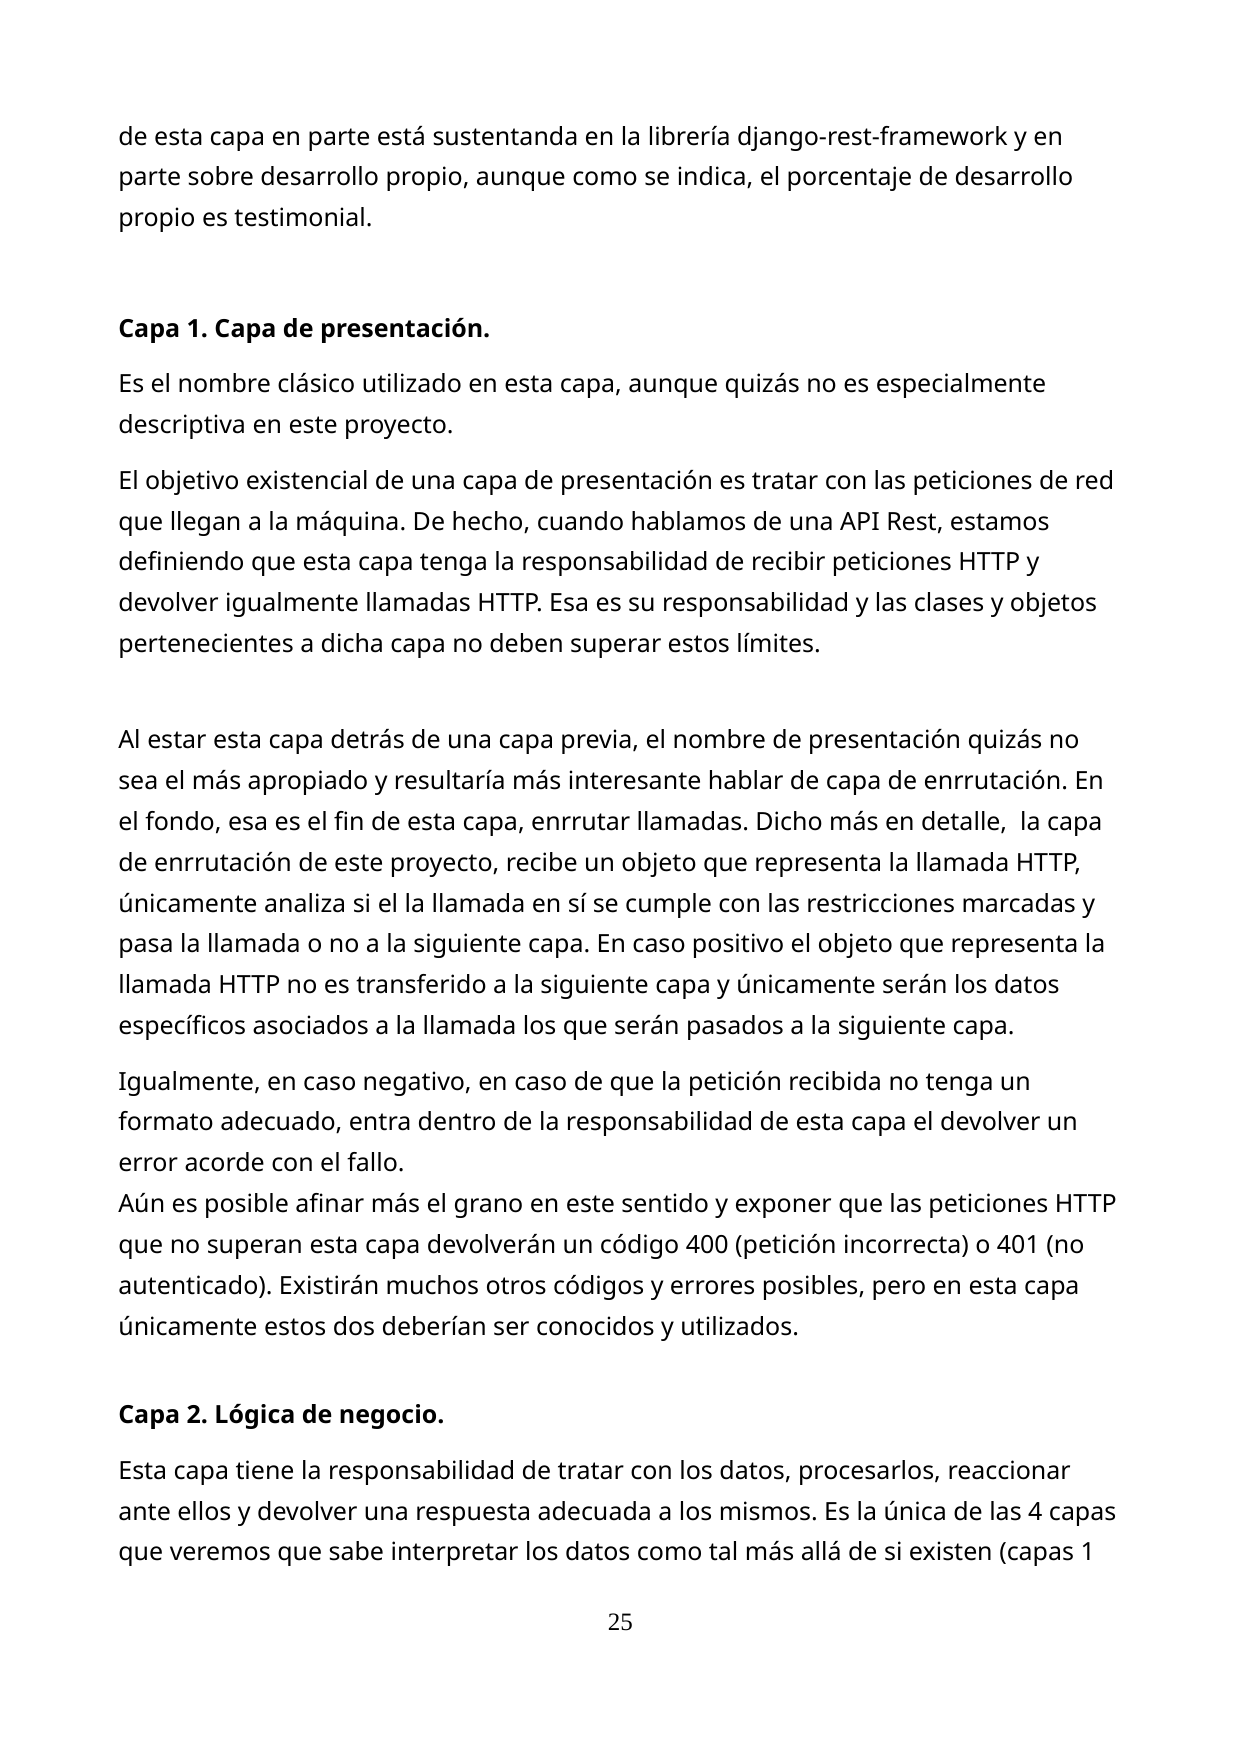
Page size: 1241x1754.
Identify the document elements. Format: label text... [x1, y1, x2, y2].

text Esta capa tiene la responsabilidad de tratar con los datos, procesarlos, reaccionar ante ellos y devolver una respuesta adecuada a los mismos. Es la única de las 4 capas que veremos que sabe interpretar los datos como tal más allá de si existen (capas 1 [118, 1452, 1122, 1568]
text El objetivo existencial de una capa de presentación es tratar con las peticiones de red que llegan a la máquina. De hecho, cuando hablamos de una API Rest, estamos definiendo que esta capa tenga la responsabilidad de recibir peticiones HTTP y devolver igualmente llamadas HTTP. Esa es su responsabilidad y las clases y objetos pertenecientes a dicha capa no deben superar estos límites. [118, 462, 1122, 701]
text Capa 1. Capa de presentación. [118, 311, 1122, 345]
text Al estar esta capa detrás de una capa previa, el nombre de presentación quizás no sea el más apropiado y resultaría más interesante hablar de capa de enrrutación. En el fondo, esa es el fin de esta capa, enrrutar llamadas. Dicho más en detalle, la capa de enrrutación de este proyecto, recibe un objeto que representa la llamada HTTP, únicamente analiza si el la llamada en sí se cumple con las restricciones marcadas y pasa la llamada o no a la siguiente capa. En caso positivo el objeto que representa la llamada HTTP no es transferido a la siguiente capa y únicamente serán los datos específicos asociados a la llamada los que serán pasados a la siguiente capa. [118, 722, 1122, 1042]
text Capa 2. Lógica de negocio. [118, 1397, 1122, 1431]
text Es el nombre clásico utilizado en esta capa, aunque quizás no es especialmente descriptiva en este proyecto. [118, 366, 1122, 441]
text de esta capa en parte está sustentanda en la librería django-rest-framework y en parte sobre desarrollo propio, aunque como se indica, el porcentaje de desarrollo propio es testimonial. [118, 118, 1122, 234]
text Igualmente, en caso negativo, en caso de que la petición recibida no tenga un formato adecuado, entra dentro de la responsabilidad de esta capa el devolver un error acorde con el fallo. Aún es posible afinar más el grano en este sentido y exponer que las peticiones HTTP que no superan esta capa devolverán un código 400 (petición incorrecta) o 401 (no autenticado). Existirán muchos otros códigos y errores posibles, pero en esta capa únicamente estos dos deberían ser conocidos y utilizados. [118, 1063, 1122, 1377]
